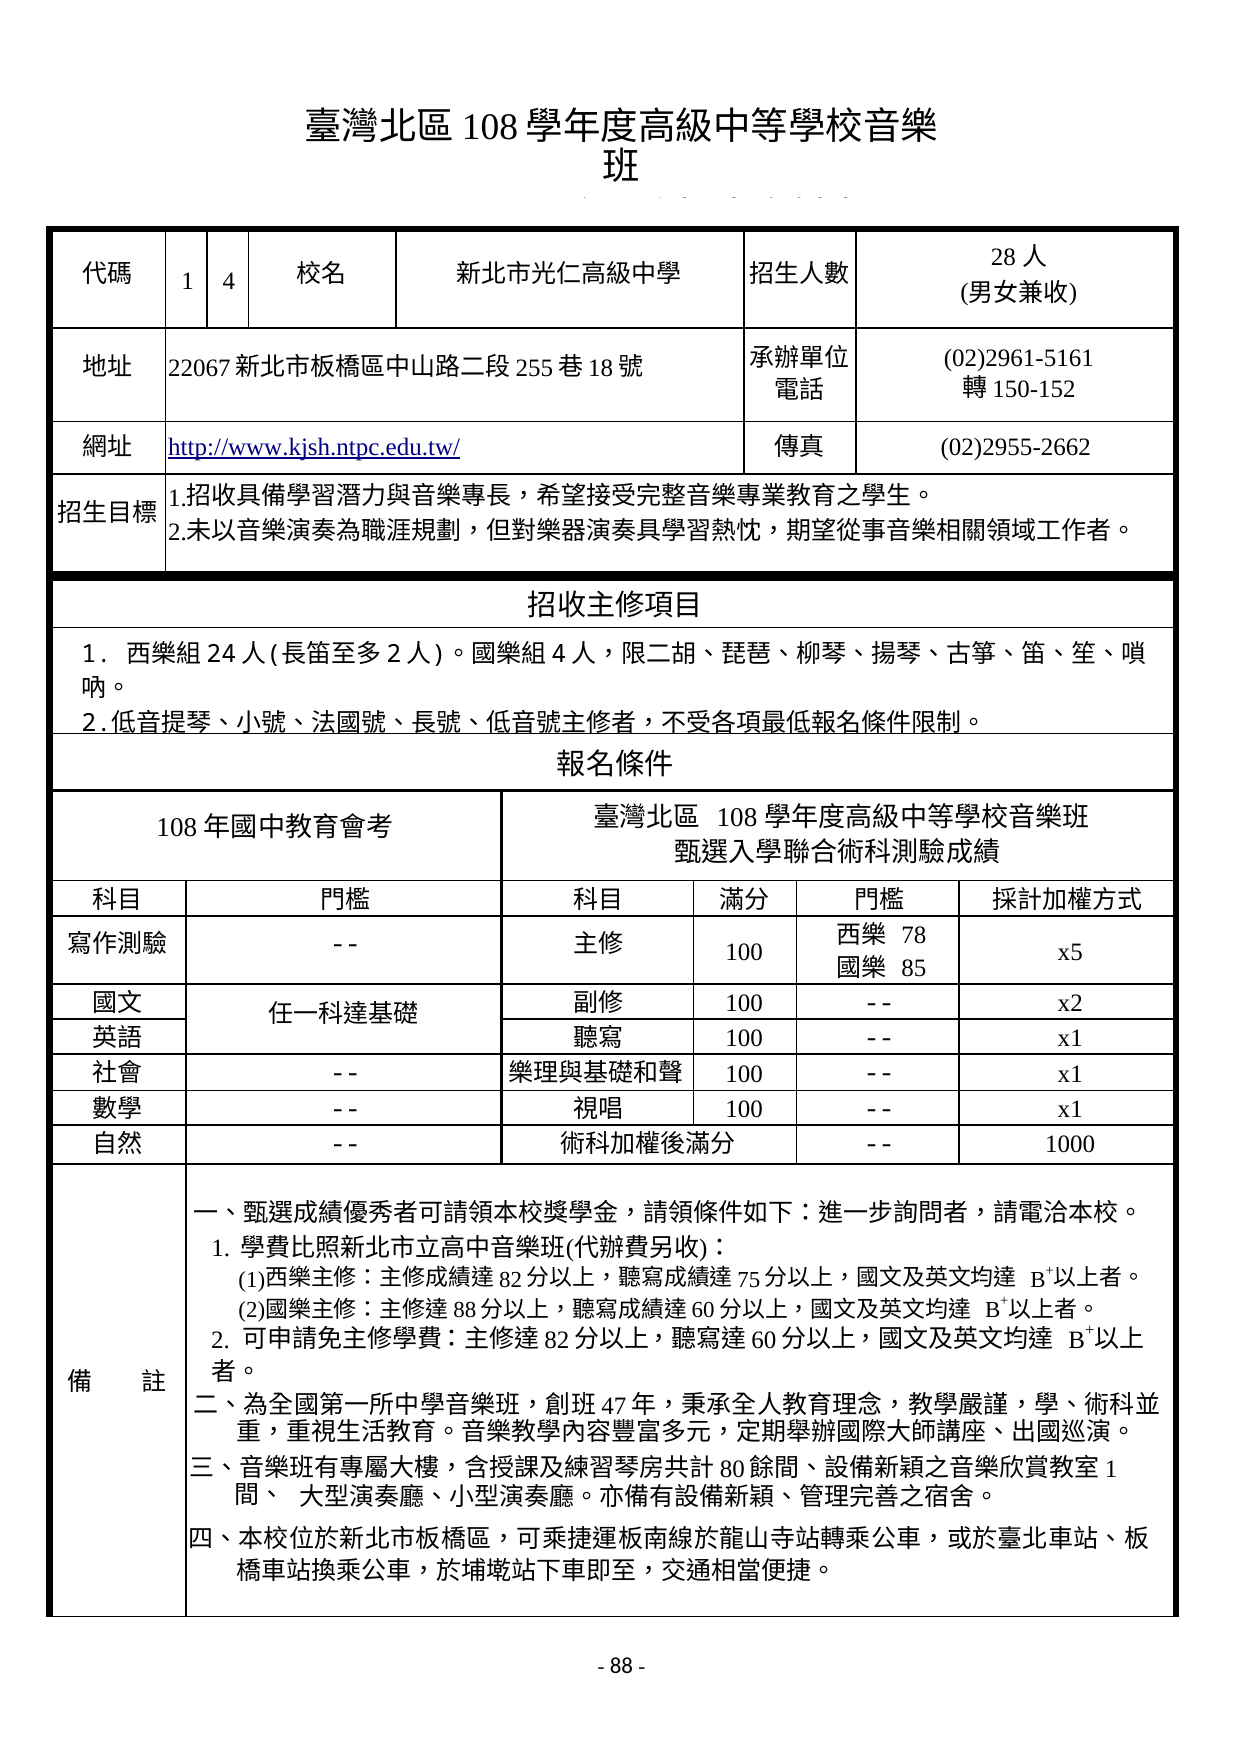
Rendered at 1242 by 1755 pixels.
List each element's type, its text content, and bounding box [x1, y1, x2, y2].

table_cell 西樂 78 國樂 85 [797, 917, 958, 983]
table_cell 招收主修項目 [53, 581, 1173, 626]
table_cell 副修 [503, 985, 693, 1018]
table_header 4 [208, 232, 248, 327]
table_cell -- [187, 1091, 500, 1124]
table_cell 1.招收具備學習潛力與音樂專長，希望接受完整音樂專業教育之學生。 2.未以音樂演奏為職涯規劃，但對樂器演奏具學習熱忱，期望從事音樂相關領域工作者。 [166, 475, 1173, 571]
table_cell 22067新北市板橋區中山路二段255巷18號 [166, 329, 743, 421]
table_cell 術科加權後滿分 [503, 1126, 796, 1163]
table_cell 臺灣北區 108 學年度高級中等學校音樂班 甄選入學聯合術科測驗成績 [503, 792, 1173, 879]
table_cell 科目 [503, 881, 693, 915]
table_cell (02)2955-2662 [857, 422, 1173, 473]
table_cell 數學 [53, 1091, 185, 1124]
table_cell -- [187, 1055, 500, 1089]
table_cell x2 [960, 985, 1173, 1018]
table_cell -- [797, 985, 958, 1018]
table_cell x5 [960, 917, 1173, 983]
table_cell 社會 [53, 1055, 185, 1089]
table_cell 1. 西樂組24人(長笛至多2人)。國樂組4人，限二胡、琵琶、柳琴、揚琴、古箏、笛、笙、嗩吶。 2.低音提琴、小號、法國號、長號、低音號主修者，不受各項最低報名條件限制。 [53, 628, 1173, 733]
table_cell 100 [694, 985, 796, 1018]
table_cell 主修 [503, 917, 693, 983]
table_cell -- [797, 1126, 958, 1163]
table_cell 視唱 [503, 1091, 693, 1124]
table_header 招生人數 [745, 232, 855, 327]
table_cell 滿分 [694, 881, 796, 915]
table_cell 地址 [53, 329, 165, 421]
table_cell 招生目標 [53, 475, 165, 571]
table_cell 1000 [960, 1126, 1173, 1163]
table_cell x1 [960, 1055, 1173, 1089]
table_cell 採計加權方式 [960, 881, 1173, 915]
table_cell x1 [960, 1091, 1173, 1124]
table_cell 科目 [53, 881, 185, 915]
table_cell -- [797, 1020, 958, 1053]
table_header 校名 [249, 232, 395, 327]
table_cell 門檻 [187, 881, 500, 915]
table_cell 100 [694, 1020, 796, 1053]
table_header 代碼 [53, 232, 165, 327]
table_cell 一、甄選成績優秀者可請領本校獎學金，請領條件如下：進一步詢問者，請電洽本校。 1. 學費比照新北市立高中音樂班(代辦費另收)： (1)西樂主修：主修成績達82分以上，聽寫成績達75分以上，國文及英文均達 B+以上者。 (2)國樂主修：主修達88分以上，聽寫成績達60分以上，國文及英文均達 B+以上者。 2. 可申請免主修學費：主修達82分以上，聽寫達60分以上，國文及英文均達 B+以上者。 二、為全國第一所中學音樂班，創班47年，秉承全人教育理念，教學嚴謹，學、術科並 重，重視生活教育。音樂教學內容豐富多元，定期舉辦國際大師講座、出國巡演。 三、音樂班有專屬大樓，含授課及練習琴房共計80餘間、設備新穎之音樂欣賞教室1間、 大型演奏廳、小型演奏廳。亦備有設備新穎、管理完善之宿舍。 四、本校位於新北市板橋區，可乘捷運板南線於龍山寺站轉乘公車，或於臺北車站、板 橋車站換乘公車，於埔墘站下車即至，交通相當便捷。 [187, 1165, 1173, 1616]
table_cell 樂理與基礎和聲 [503, 1055, 693, 1089]
table_cell 承辦單位 電話 [745, 329, 855, 421]
table_cell 聽寫 [503, 1020, 693, 1053]
table_cell 100 [694, 1055, 796, 1089]
table_cell (02)2961-5161 轉150-152 [857, 329, 1173, 421]
table_header 1 [166, 232, 206, 327]
table_cell 100 [694, 917, 796, 983]
table_cell -- [797, 1091, 958, 1124]
table_cell 108 年國中教育會考 [53, 792, 500, 879]
table_cell 門檻 [797, 881, 958, 915]
table_cell -- [187, 917, 500, 983]
table_cell http://www.kjsh.ntpc.edu.tw/ [166, 422, 743, 473]
table_cell 100 [694, 1091, 796, 1124]
table_cell 網址 [53, 422, 165, 473]
table_header 新北市光仁高級中學 [397, 232, 743, 327]
table_cell 英語 [53, 1020, 185, 1053]
table_cell 報名條件 [53, 734, 1173, 789]
table_cell -- [797, 1055, 958, 1089]
table_cell 傳真 [745, 422, 855, 473]
table_cell 國文 [53, 985, 185, 1018]
table_cell -- [187, 1126, 500, 1163]
table_cell x1 [960, 1020, 1173, 1053]
table_header 28 人 (男女兼收) [857, 232, 1173, 327]
table_cell 寫作測驗 [53, 917, 185, 983]
table_cell 備 註 [53, 1165, 185, 1616]
table_cell 任一科達基礎 [187, 985, 500, 1053]
table_cell 自然 [53, 1126, 185, 1163]
